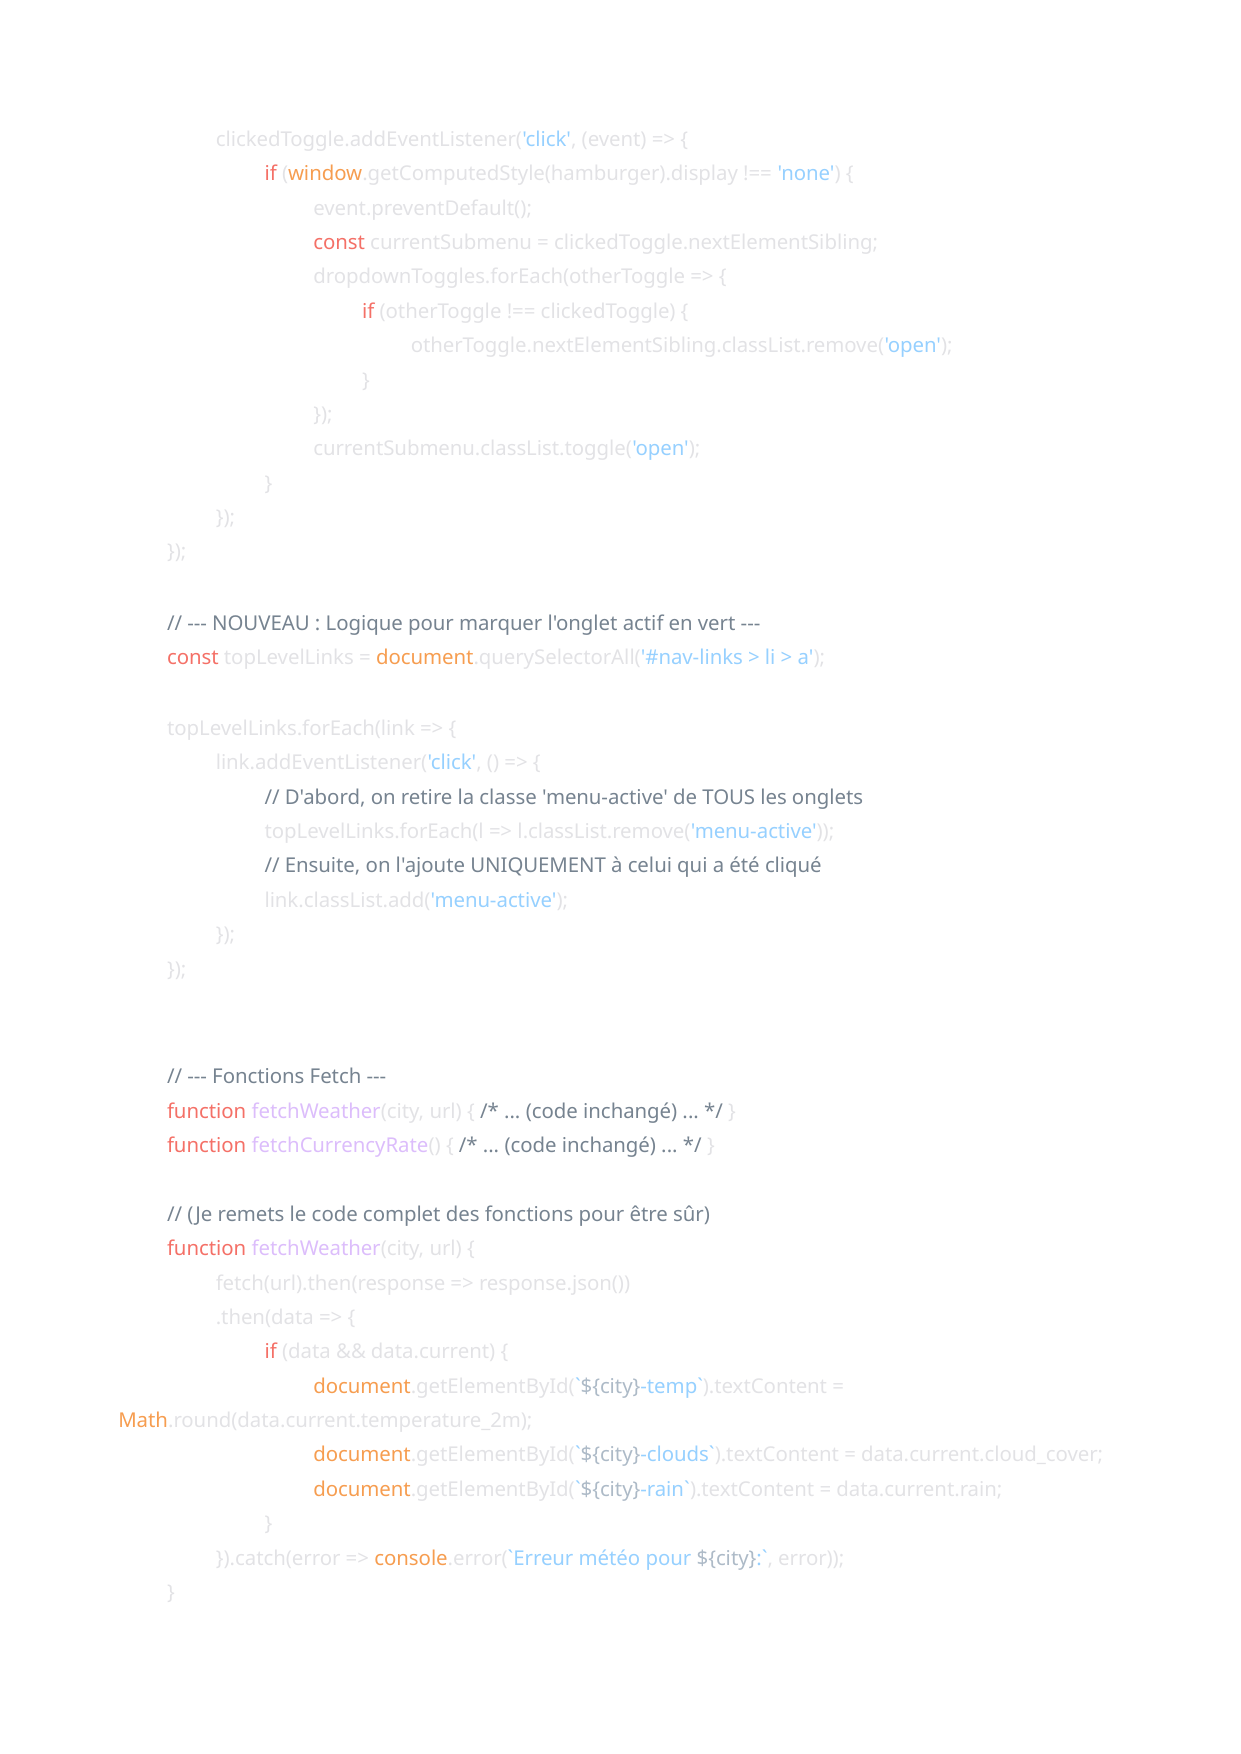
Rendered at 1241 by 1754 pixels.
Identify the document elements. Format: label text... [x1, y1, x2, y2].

text } [118, 1571, 1122, 1605]
text if (window.getComputedStyle(hamburger).display !== 'none') { [118, 152, 1122, 187]
text document.getElementById(`${city}-clouds`).textContent = data.current.cloud_cover; [118, 1433, 1122, 1468]
text link.classList.add('menu-active'); [118, 879, 1122, 913]
text currentSubmenu.classList.toggle('open'); [118, 427, 1122, 462]
text function fetchWeather(city, url) { /* ... (code inchangé) ... */ } [118, 1090, 1122, 1124]
text if (otherToggle !== clickedToggle) { [118, 290, 1122, 324]
text clickedToggle.addEventListener('click', (event) => { [118, 118, 1122, 152]
text document.getElementById(`${city}-temp`).textContent = Math.round(data.current.temperature_2m); [118, 1365, 1122, 1433]
text }); [118, 948, 1122, 982]
text // --- NOUVEAU : Logique pour marquer l'onglet actif en vert --- [118, 602, 1122, 636]
text } [118, 1502, 1122, 1537]
text otherToggle.nextElementSibling.classList.remove('open'); [118, 324, 1122, 359]
text function fetchCurrencyRate() { /* ... (code inchangé) ... */ } [118, 1124, 1122, 1158]
text fetch(url).then(response => response.json()) [118, 1262, 1122, 1296]
text dropdownToggles.forEach(otherToggle => { [118, 256, 1122, 290]
text link.addEventListener('click', () => { [118, 741, 1122, 776]
text }); [118, 496, 1122, 531]
text // (Je remets le code complet des fonctions pour être sûr) [118, 1193, 1122, 1227]
text const topLevelLinks = document.querySelectorAll('#nav-links > li > a'); [118, 636, 1122, 670]
text document.getElementById(`${city}-rain`).textContent = data.current.rain; [118, 1468, 1122, 1502]
text } [118, 462, 1122, 496]
text // D'abord, on retire la classe 'menu-active' de TOUS les onglets [118, 776, 1122, 810]
text }); [118, 913, 1122, 948]
text // --- Fonctions Fetch --- [118, 1055, 1122, 1090]
text } [118, 359, 1122, 393]
text }); [118, 531, 1122, 565]
text }).catch(error => console.error(`Erreur météo pour ${city}:`, error)); [118, 1537, 1122, 1571]
text .then(data => { [118, 1296, 1122, 1330]
text function fetchWeather(city, url) { [118, 1227, 1122, 1262]
text topLevelLinks.forEach(link => { [118, 707, 1122, 741]
text topLevelLinks.forEach(l => l.classList.remove('menu-active')); [118, 810, 1122, 844]
text event.preventDefault(); [118, 187, 1122, 221]
text const currentSubmenu = clickedToggle.nextElementSibling; [118, 221, 1122, 256]
text if (data && data.current) { [118, 1330, 1122, 1365]
text // Ensuite, on l'ajoute UNIQUEMENT à celui qui a été cliqué [118, 844, 1122, 879]
text }); [118, 393, 1122, 427]
